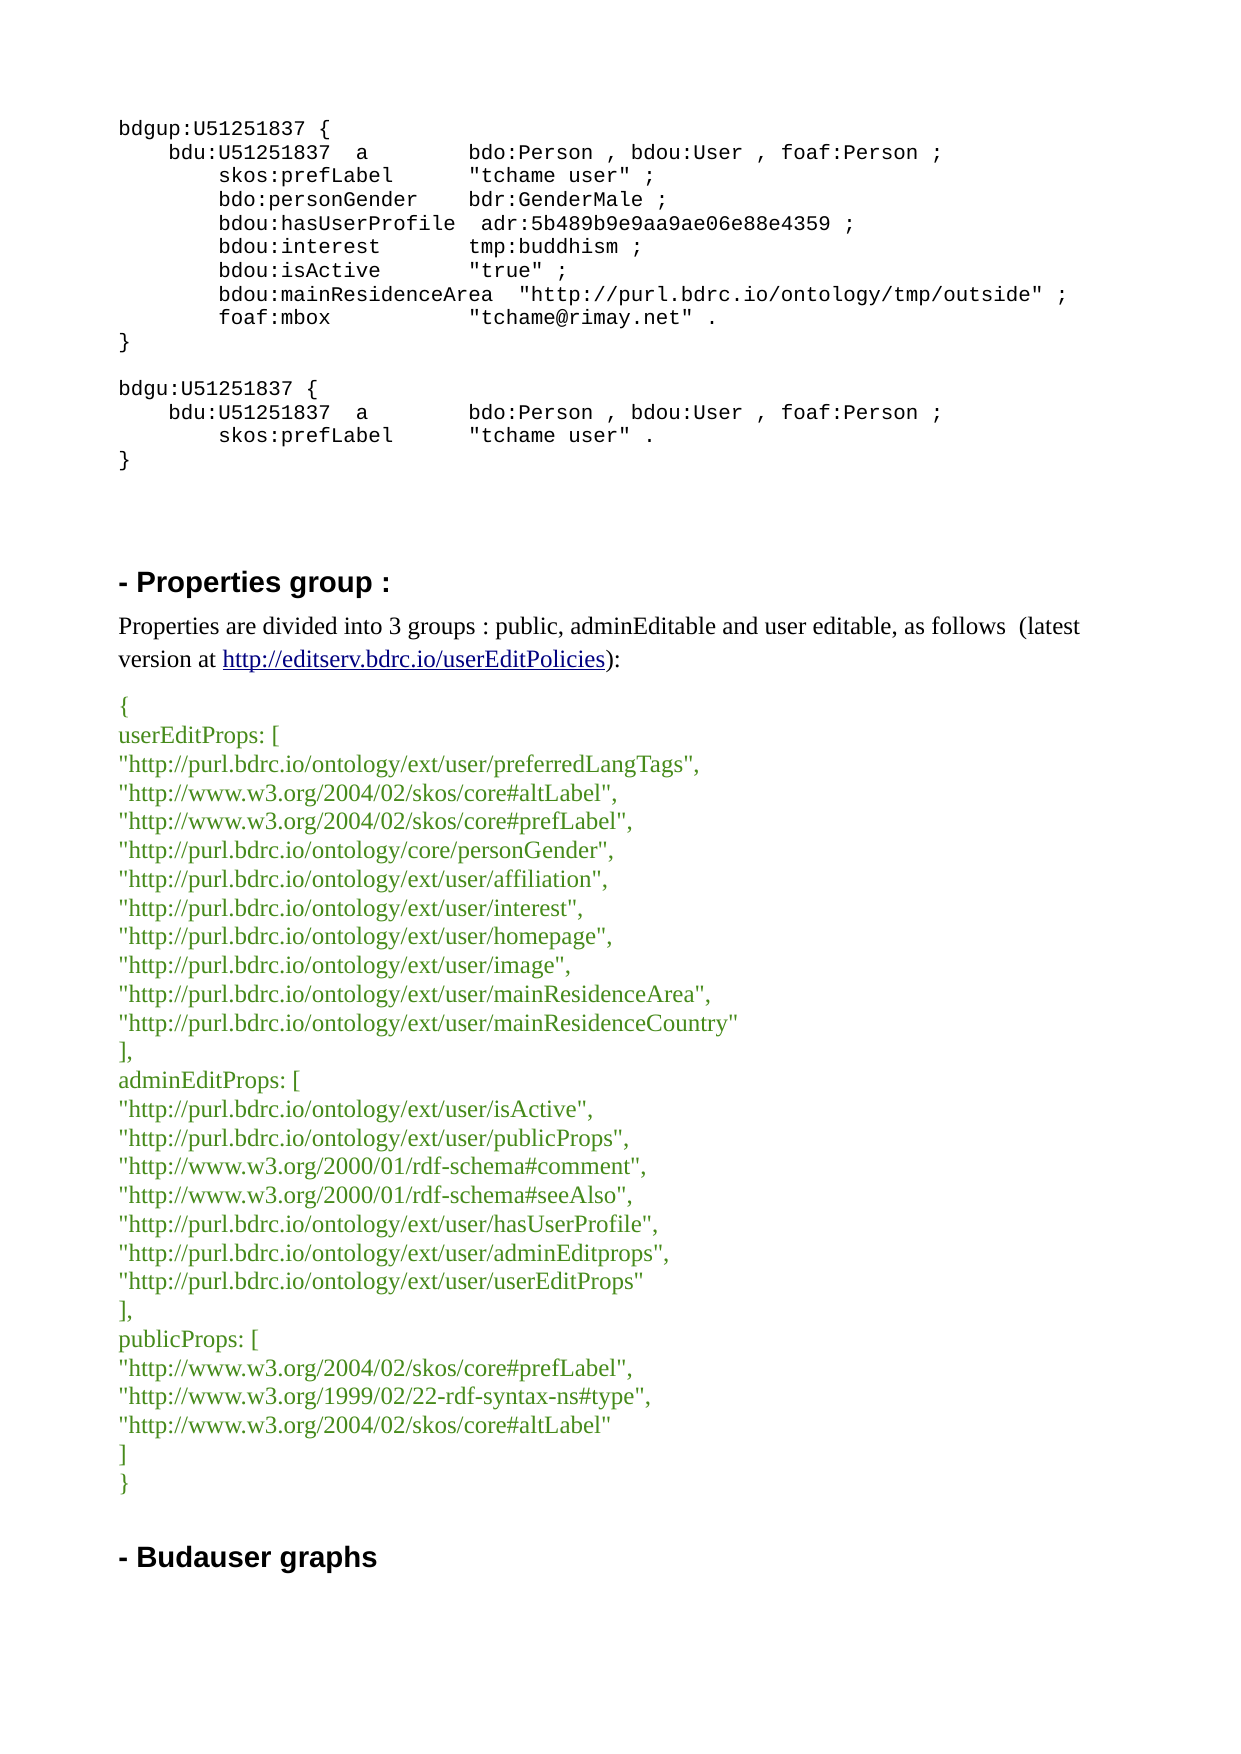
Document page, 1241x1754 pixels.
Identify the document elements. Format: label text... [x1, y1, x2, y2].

text adminEditProps: [ [118, 1065, 1122, 1094]
text bdou:mainResidenceArea "http://purl.bdrc.io/ontology/tmp/outside" ; [118, 284, 1122, 307]
text bdu:U51251837 a bdo:Person , bdou:User , foaf:Person ; [118, 402, 1122, 426]
text publicProps: [ [118, 1324, 1122, 1353]
text ], [118, 1036, 1122, 1065]
text { [118, 691, 1122, 720]
text foaf:mbox "tchame@rimay.net" . [118, 307, 1122, 331]
text "http://www.w3.org/2004/02/skos/core#altLabel" [118, 1410, 1122, 1439]
text "http://www.w3.org/2004/02/skos/core#prefLabel", [118, 1353, 1122, 1381]
text skos:prefLabel "tchame user" . [118, 426, 1122, 449]
text "http://purl.bdrc.io/ontology/ext/user/image", [118, 950, 1122, 979]
text } [118, 331, 1122, 354]
text "http://purl.bdrc.io/ontology/ext/user/mainResidenceCountry" [118, 1008, 1122, 1036]
subtitle - Properties group : [118, 564, 1122, 598]
text "http://www.w3.org/2004/02/skos/core#altLabel", [118, 778, 1122, 806]
text "http://www.w3.org/2004/02/skos/core#prefLabel", [118, 806, 1122, 835]
text "http://www.w3.org/2000/01/rdf-schema#seeAlso", [118, 1180, 1122, 1209]
text "http://purl.bdrc.io/ontology/ext/user/hasUserProfile", [118, 1209, 1122, 1238]
text ] [118, 1439, 1122, 1468]
text bdo:personGender bdr:GenderMale ; [118, 189, 1122, 213]
text } [118, 1468, 1122, 1496]
text bdu:U51251837 a bdo:Person , bdou:User , foaf:Person ; [118, 142, 1122, 165]
text skos:prefLabel "tchame user" ; [118, 165, 1122, 189]
text userEditProps: [ [118, 720, 1122, 749]
text "http://www.w3.org/2000/01/rdf-schema#comment", [118, 1151, 1122, 1180]
subtitle - Budauser graphs [118, 1540, 1122, 1573]
text "http://purl.bdrc.io/ontology/ext/user/homepage", [118, 921, 1122, 950]
text bdgup:U51251837 { [118, 118, 1122, 142]
text } [118, 449, 1122, 473]
text Properties are divided into 3 groups : public, adminEditable and user editable, as follows (latest version at http://editserv.bdrc.io/userEditPolicies): [118, 611, 1122, 672]
text bdou:isActive "true" ; [118, 260, 1122, 284]
text "http://www.w3.org/1999/02/22-rdf-syntax-ns#type", [118, 1381, 1122, 1410]
text "http://purl.bdrc.io/ontology/ext/user/affiliation", [118, 864, 1122, 893]
text "http://purl.bdrc.io/ontology/ext/user/isActive", [118, 1094, 1122, 1123]
text "http://purl.bdrc.io/ontology/ext/user/interest", [118, 893, 1122, 921]
text "http://purl.bdrc.io/ontology/ext/user/adminEditprops", [118, 1238, 1122, 1266]
text "http://purl.bdrc.io/ontology/ext/user/publicProps", [118, 1123, 1122, 1151]
text "http://purl.bdrc.io/ontology/ext/user/preferredLangTags", [118, 749, 1122, 778]
text bdou:interest tmp:buddhism ; [118, 236, 1122, 260]
text bdou:hasUserProfile adr:5b489b9e9aa9ae06e88e4359 ; [118, 213, 1122, 236]
text "http://purl.bdrc.io/ontology/core/personGender", [118, 835, 1122, 864]
text "http://purl.bdrc.io/ontology/ext/user/userEditProps" [118, 1266, 1122, 1295]
text ], [118, 1295, 1122, 1324]
text bdgu:U51251837 { [118, 378, 1122, 402]
text "http://purl.bdrc.io/ontology/ext/user/mainResidenceArea", [118, 979, 1122, 1008]
